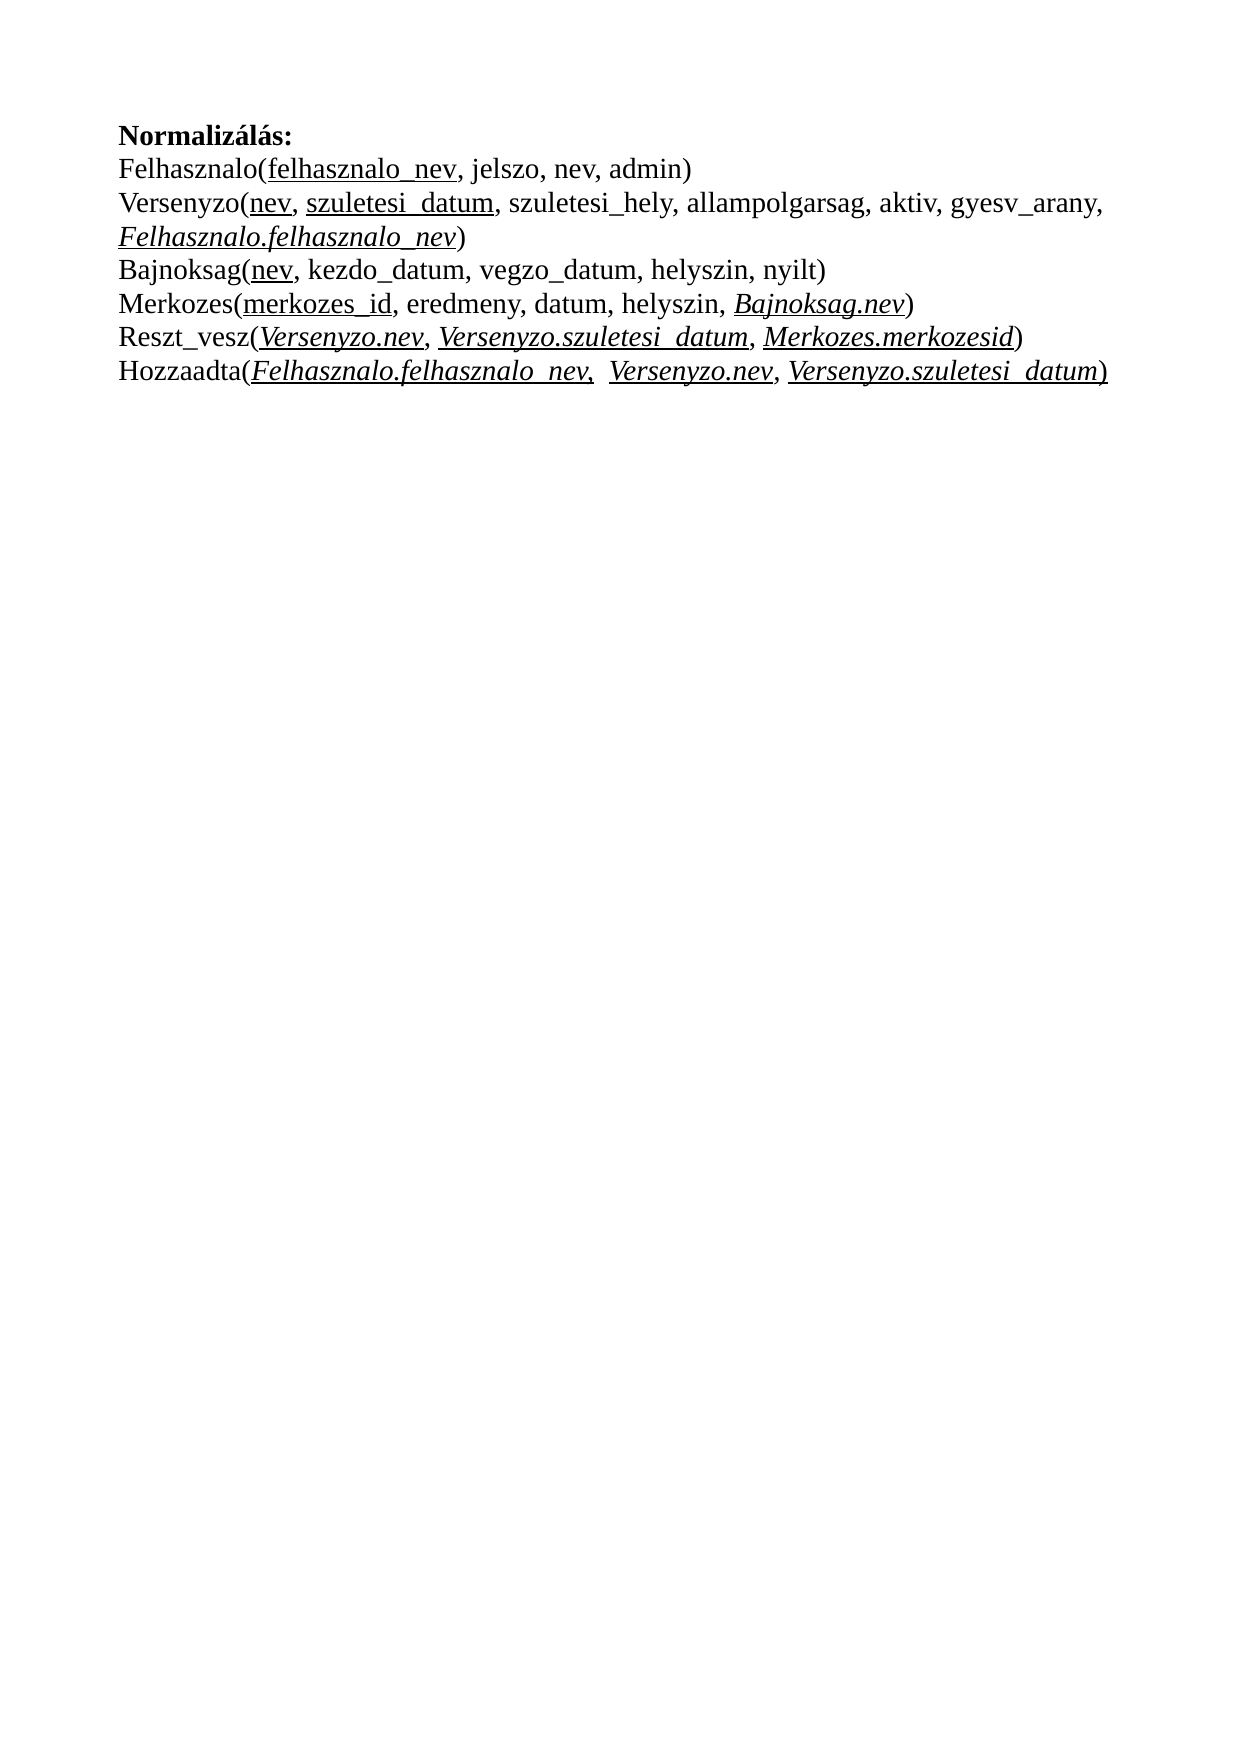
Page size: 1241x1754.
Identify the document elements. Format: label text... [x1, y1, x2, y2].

text Reszt_vesz(Versenyzo.nev, Versenyzo.szuletesi_datum, Merkozes.merkozesid) [118, 319, 1122, 353]
text Hozzaadta(Felhasznalo.felhasznalo_nev, Versenyzo.nev, Versenyzo.szuletesi_datum) [118, 353, 1122, 386]
text Versenyzo(nev, szuletesi_datum, szuletesi_hely, allampolgarsag, aktiv, gyesv_arany, Felhasznalo.felhasznalo_nev) [118, 185, 1122, 252]
text Merkozes(merkozes_id, eredmeny, datum, helyszin, Bajnoksag.nev) [118, 286, 1122, 319]
text Bajnoksag(nev, kezdo_datum, vegzo_datum, helyszin, nyilt) [118, 252, 1122, 286]
text Normalizálás: [118, 118, 1122, 152]
text Felhasznalo(felhasznalo_nev, jelszo, nev, admin) [118, 152, 1122, 185]
